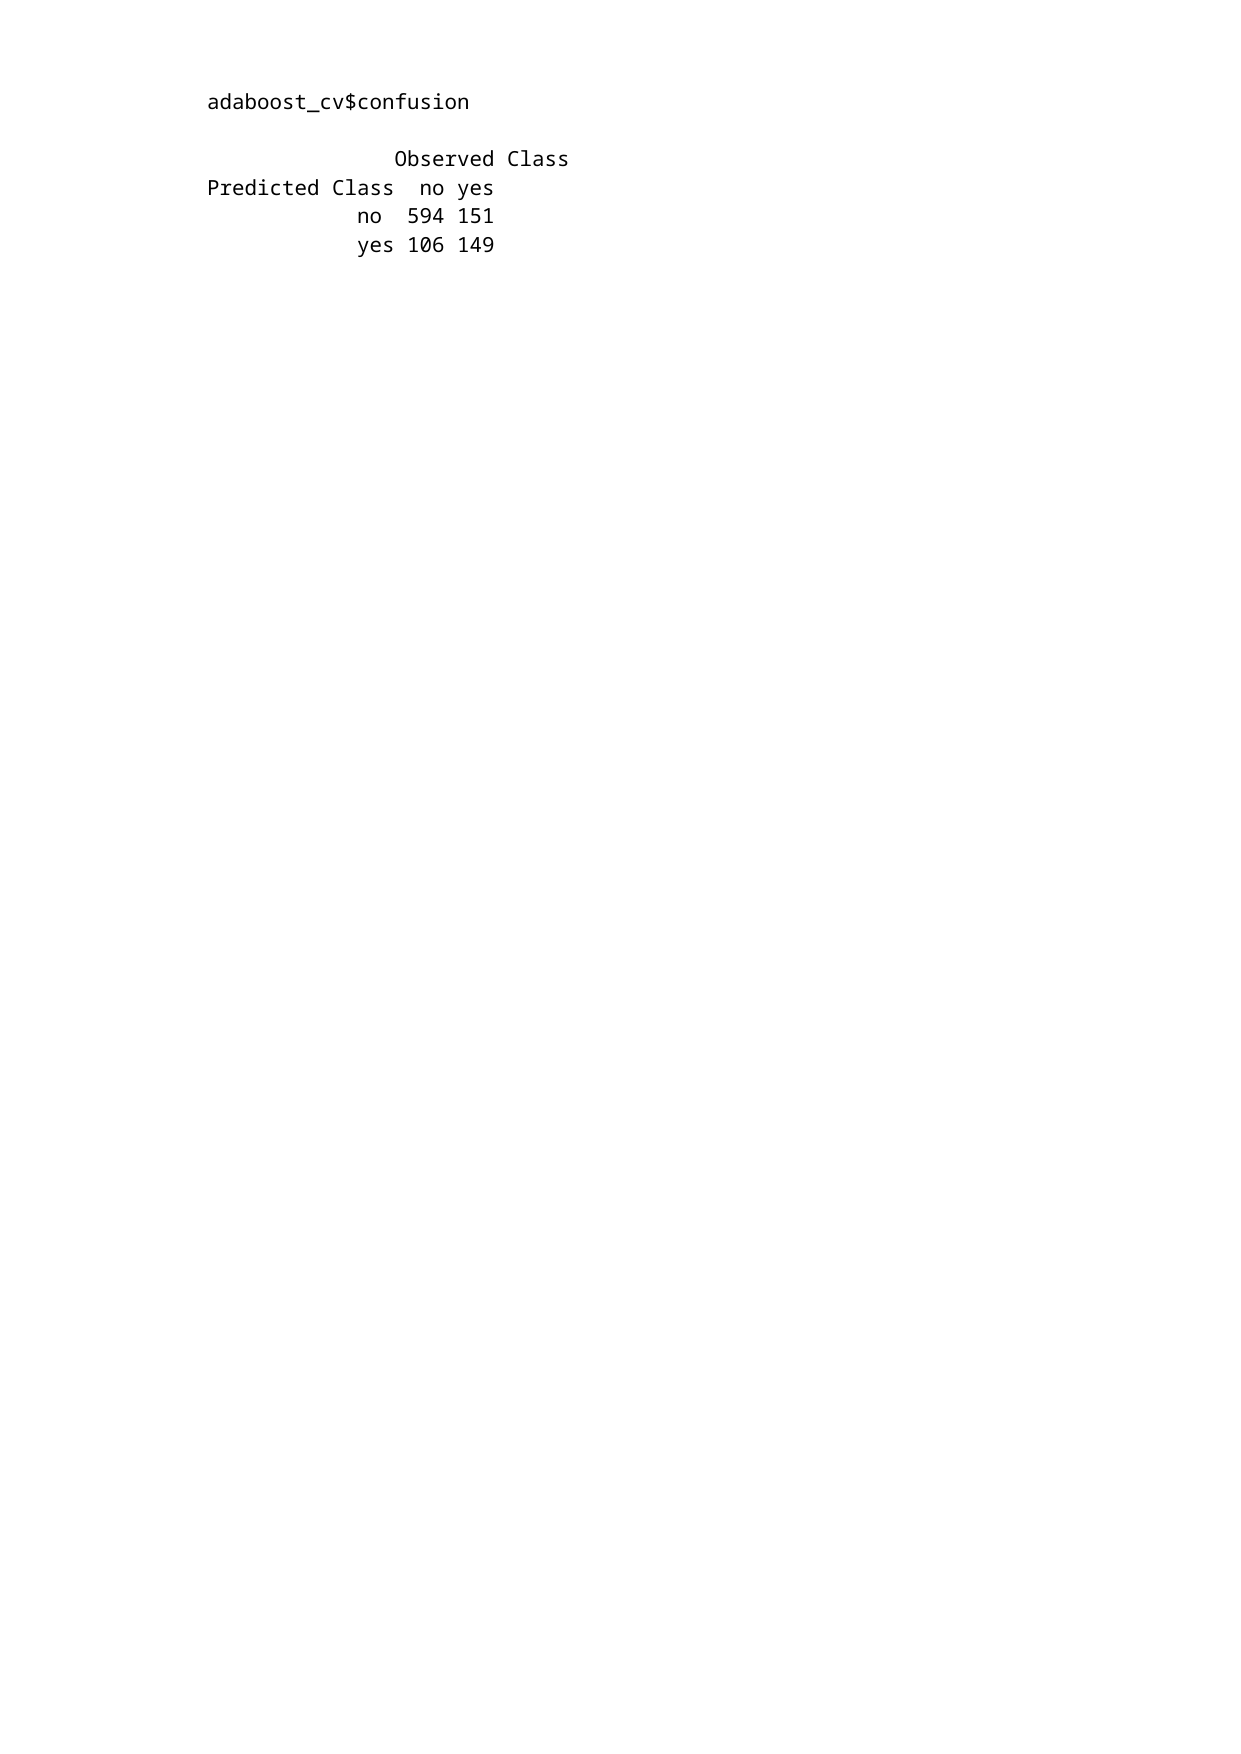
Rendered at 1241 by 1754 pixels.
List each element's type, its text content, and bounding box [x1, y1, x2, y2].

text Predicted Class no yes [59, 173, 1181, 201]
text yes 106 149 [59, 230, 1181, 258]
text Observed Class [59, 144, 1181, 173]
text no 594 151 [59, 201, 1181, 230]
text adaboost_cv$confusion [59, 87, 1181, 116]
